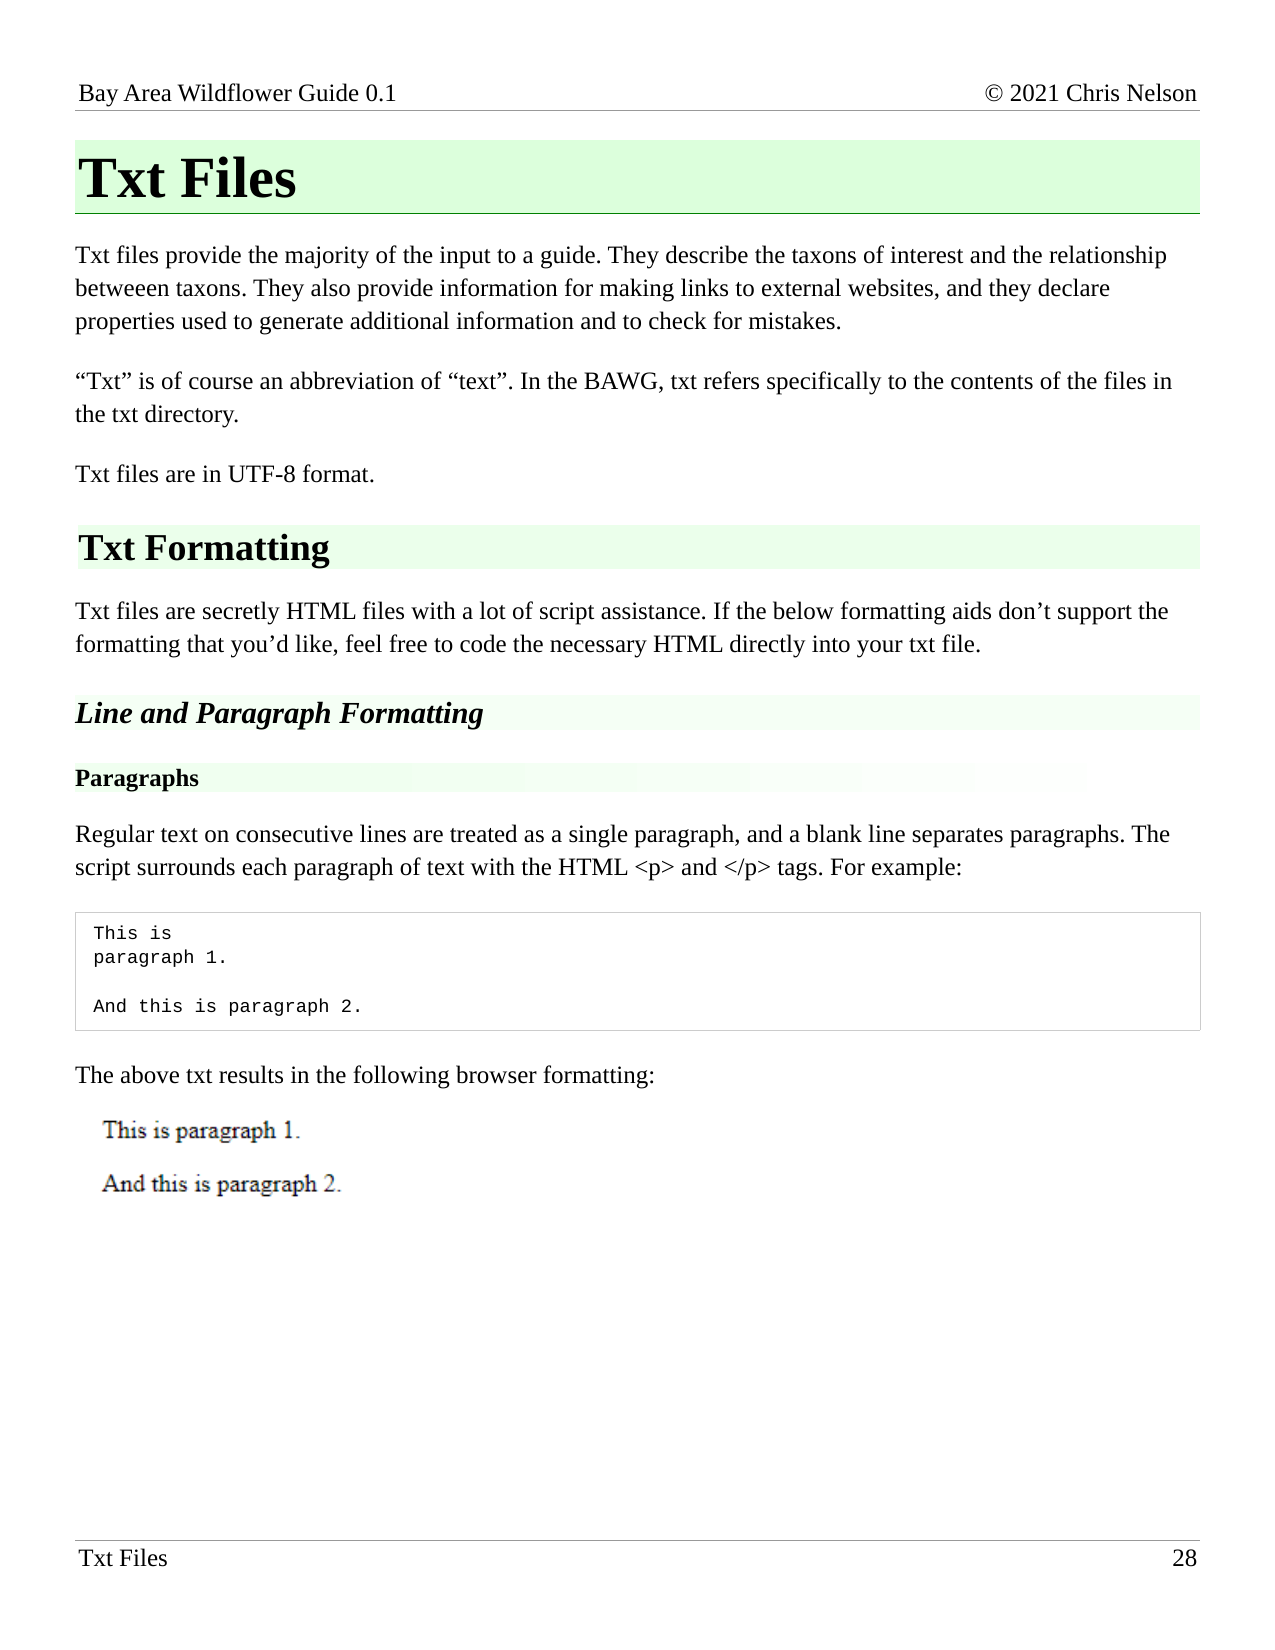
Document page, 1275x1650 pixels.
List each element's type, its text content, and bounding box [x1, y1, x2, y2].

text Txt files are secretly HTML files with a lot of script assistance. If the below formatting aids don’t support the formatting that you’d like, feel free to code the necessary HTML directly into your txt file. [75, 596, 1200, 658]
picture [90, 1099, 1185, 1217]
text “Txt” is of course an abbreviation of “text”. In the BAWG, txt refers specifically to the contents of the files in the txt directory. [75, 366, 1200, 428]
text The above txt results in the following browser formatting: [75, 1060, 1200, 1089]
text Regular text on consecutive lines are treated as a single paragraph, and a blank line separates paragraphs. The script surrounds each paragraph of text with the HTML <p> and </p> tags. For example: [75, 819, 1200, 881]
text This is paragraph 1. And this is paragraph 2. [76, 913, 1200, 1030]
text Txt files are in UTF-8 format. [75, 459, 1200, 488]
text Txt files provide the majority of the input to a guide. They describe the taxons of interest and the relationship betweeen taxons. They also provide information for making links to external websites, and they declare properties used to generate additional information and to check for mistakes. [75, 240, 1200, 335]
subtitle Line and Paragraph Formatting [75, 695, 1200, 730]
subtitle Txt Files [75, 140, 1200, 213]
subtitle Paragraphs [75, 763, 1200, 792]
subtitle Txt Formatting [78, 525, 1200, 569]
